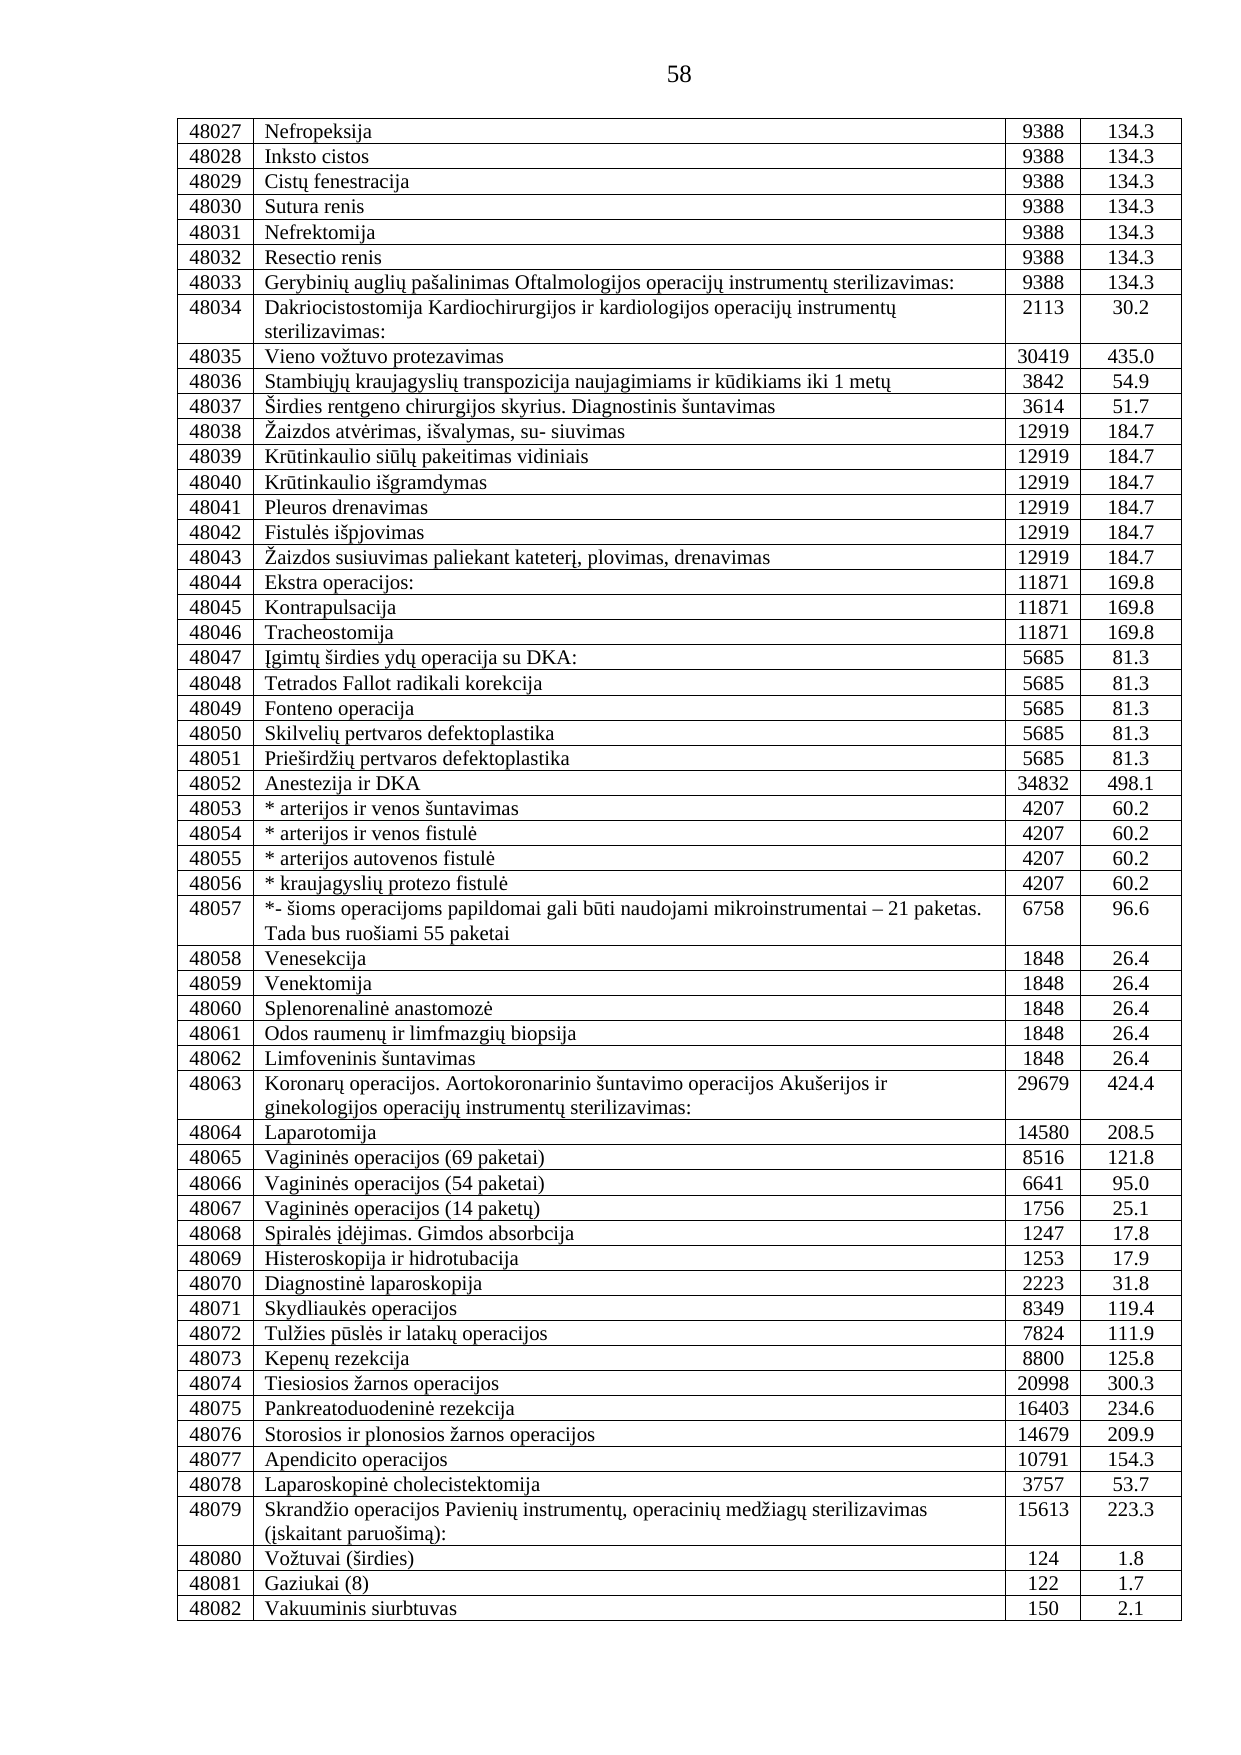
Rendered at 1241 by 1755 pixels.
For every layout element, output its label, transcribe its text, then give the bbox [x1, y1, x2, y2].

table_cell 3842 [1006, 369, 1080, 393]
table_cell 51.7 [1081, 394, 1181, 418]
table_cell 48057 [178, 896, 253, 944]
table_cell 60.2 [1081, 846, 1181, 870]
table_cell 95.0 [1081, 1170, 1181, 1194]
table_cell 5685 [1006, 721, 1080, 745]
table_cell 4207 [1006, 846, 1080, 870]
table_cell Sutura renis [254, 195, 1005, 218]
table_cell Fonteno operacija [254, 696, 1005, 719]
table_cell 209.9 [1081, 1421, 1181, 1446]
table_cell 48061 [178, 1021, 253, 1045]
table_cell Gerybinių auglių pašalinimas Oftalmologijos operacijų instrumentų sterilizavimas: [254, 270, 1005, 294]
table_cell 150 [1006, 1596, 1080, 1620]
table_cell 48027 [178, 119, 253, 143]
table_cell Vakuuminis siurbtuvas [254, 1596, 1005, 1620]
table_cell 1756 [1006, 1196, 1080, 1219]
table_cell 48067 [178, 1196, 253, 1219]
table_cell 48040 [178, 470, 253, 494]
table_cell 8516 [1006, 1145, 1080, 1169]
table_cell Limfoveninis šuntavimas [254, 1046, 1005, 1070]
table_cell 81.3 [1081, 721, 1181, 745]
table_cell 48049 [178, 696, 253, 719]
table_cell 48064 [178, 1120, 253, 1144]
table_cell 9388 [1006, 144, 1080, 168]
table_cell 48053 [178, 796, 253, 820]
table_cell 11871 [1006, 620, 1080, 644]
table_cell 12919 [1006, 495, 1080, 519]
table_cell 48043 [178, 545, 253, 569]
table_cell * arterijos autovenos fistulė [254, 846, 1005, 870]
table_cell Vožtuvai (širdies) [254, 1546, 1005, 1570]
table_cell 1.7 [1081, 1571, 1181, 1595]
table_cell 435.0 [1081, 344, 1181, 368]
table_cell 81.3 [1081, 746, 1181, 770]
table_cell * kraujagyslių protezo fistulė [254, 871, 1005, 895]
table_cell 26.4 [1081, 946, 1181, 969]
table_cell 48059 [178, 971, 253, 995]
table_cell 29679 [1006, 1071, 1080, 1119]
table_cell 1848 [1006, 996, 1080, 1020]
table_cell * arterijos ir venos šuntavimas [254, 796, 1005, 820]
table_cell 20998 [1006, 1371, 1080, 1395]
table_cell 119.4 [1081, 1296, 1181, 1320]
table_cell Prieširdžių pertvaros defektoplastika [254, 746, 1005, 770]
table_cell 134.3 [1081, 169, 1181, 193]
table_cell 48077 [178, 1447, 253, 1471]
table_cell Nefropeksija [254, 119, 1005, 143]
table_cell Žaizdos susiuvimas paliekant kateterį, plovimas, drenavimas [254, 545, 1005, 569]
table_cell 6758 [1006, 896, 1080, 944]
table_cell Gaziukai (8) [254, 1571, 1005, 1595]
table_cell 48031 [178, 220, 253, 244]
table_cell 48037 [178, 394, 253, 418]
table_cell 1848 [1006, 1021, 1080, 1045]
table_cell Kepenų rezekcija [254, 1346, 1005, 1370]
table_cell 6641 [1006, 1170, 1080, 1194]
table_cell 7824 [1006, 1321, 1080, 1345]
table_cell 8800 [1006, 1346, 1080, 1370]
table_cell 5685 [1006, 645, 1080, 669]
table_cell Stambiųjų kraujagyslių transpozicija naujagimiams ir kūdikiams iki 1 metų [254, 369, 1005, 393]
table_cell 9388 [1006, 245, 1080, 269]
table_cell Skydliaukės operacijos [254, 1296, 1005, 1320]
table_cell 124 [1006, 1546, 1080, 1570]
table_cell 48056 [178, 871, 253, 895]
table_cell 184.7 [1081, 495, 1181, 519]
table_cell 14679 [1006, 1421, 1080, 1446]
table_cell Kontrapulsacija [254, 595, 1005, 619]
table_cell Krūtinkaulio išgramdymas [254, 470, 1005, 494]
table_cell 48039 [178, 445, 253, 468]
table_cell 96.6 [1081, 896, 1181, 944]
table_cell 184.7 [1081, 520, 1181, 544]
table_cell Storosios ir plonosios žarnos operacijos [254, 1421, 1005, 1446]
table_cell 154.3 [1081, 1447, 1181, 1471]
table_cell 48065 [178, 1145, 253, 1169]
table_cell 48081 [178, 1571, 253, 1595]
table_cell 125.8 [1081, 1346, 1181, 1370]
table_cell 48070 [178, 1271, 253, 1295]
table_cell 1848 [1006, 971, 1080, 995]
table_cell Odos raumenų ir limfmazgių biopsija [254, 1021, 1005, 1045]
table_cell 2.1 [1081, 1596, 1181, 1620]
table_cell 134.3 [1081, 270, 1181, 294]
table_cell 134.3 [1081, 144, 1181, 168]
table_cell 60.2 [1081, 796, 1181, 820]
table_cell Histeroskopija ir hidrotubacija [254, 1246, 1005, 1270]
table_cell 16403 [1006, 1396, 1080, 1420]
table_cell 48073 [178, 1346, 253, 1370]
table_cell 234.6 [1081, 1396, 1181, 1420]
table_cell 223.3 [1081, 1497, 1181, 1545]
table_cell 48063 [178, 1071, 253, 1119]
table_cell 11871 [1006, 595, 1080, 619]
table_cell 48030 [178, 195, 253, 218]
table_cell 48032 [178, 245, 253, 269]
table_cell 48055 [178, 846, 253, 870]
table_cell Venektomija [254, 971, 1005, 995]
table_cell 48041 [178, 495, 253, 519]
table_cell 81.3 [1081, 645, 1181, 669]
table_cell 4207 [1006, 871, 1080, 895]
table_cell 121.8 [1081, 1145, 1181, 1169]
table_cell Venesekcija [254, 946, 1005, 969]
table_cell Diagnostinė laparoskopija [254, 1271, 1005, 1295]
table_cell 498.1 [1081, 771, 1181, 795]
table_cell 48051 [178, 746, 253, 770]
table_cell 134.3 [1081, 195, 1181, 218]
table_cell Krūtinkaulio siūlų pakeitimas vidiniais [254, 445, 1005, 468]
table_cell 48066 [178, 1170, 253, 1194]
table_cell 184.7 [1081, 419, 1181, 443]
table_cell 1247 [1006, 1221, 1080, 1245]
table_cell 48080 [178, 1546, 253, 1570]
table_cell 48082 [178, 1596, 253, 1620]
table_cell 9388 [1006, 119, 1080, 143]
table_cell 9388 [1006, 195, 1080, 218]
table_cell 48060 [178, 996, 253, 1020]
table_cell Nefrektomija [254, 220, 1005, 244]
table_cell 184.7 [1081, 545, 1181, 569]
table_cell 169.8 [1081, 570, 1181, 594]
table_cell Vieno vožtuvo protezavimas [254, 344, 1005, 368]
table_cell 48034 [178, 295, 253, 343]
table_cell 4207 [1006, 796, 1080, 820]
table_cell 48071 [178, 1296, 253, 1320]
table_cell Tulžies pūslės ir latakų operacijos [254, 1321, 1005, 1345]
table_cell Cistų fenestracija [254, 169, 1005, 193]
table_cell 184.7 [1081, 470, 1181, 494]
table_cell 134.3 [1081, 245, 1181, 269]
table_cell Pankreatoduodeninė rezekcija [254, 1396, 1005, 1420]
table_cell 26.4 [1081, 971, 1181, 995]
table_cell 48046 [178, 620, 253, 644]
table_cell 9388 [1006, 169, 1080, 193]
table_cell 48035 [178, 344, 253, 368]
table_cell 53.7 [1081, 1472, 1181, 1496]
table_cell * arterijos ir venos fistulė [254, 821, 1005, 845]
table_cell 48072 [178, 1321, 253, 1345]
table_cell Koronarų operacijos. Aortokoronarinio šuntavimo operacijos Akušerijos ir ginekologijos operacijų instrumentų sterilizavimas: [254, 1071, 1005, 1119]
table_cell Pleuros drenavimas [254, 495, 1005, 519]
table_cell 34832 [1006, 771, 1080, 795]
table_cell 48033 [178, 270, 253, 294]
table_cell 134.3 [1081, 220, 1181, 244]
table_cell Anestezija ir DKA [254, 771, 1005, 795]
table_cell 5685 [1006, 696, 1080, 719]
table_cell Įgimtų širdies ydų operacija su DKA: [254, 645, 1005, 669]
table_cell 122 [1006, 1571, 1080, 1595]
table_cell 134.3 [1081, 119, 1181, 143]
table_cell 12919 [1006, 545, 1080, 569]
table_cell Laparoskopinė cholecistektomija [254, 1472, 1005, 1496]
table_cell 5685 [1006, 746, 1080, 770]
table_cell 48075 [178, 1396, 253, 1420]
table_cell 14580 [1006, 1120, 1080, 1144]
table_cell 1.8 [1081, 1546, 1181, 1570]
table_cell Tetrados Fallot radikali korekcija [254, 670, 1005, 694]
table_cell 48078 [178, 1472, 253, 1496]
table_cell 9388 [1006, 270, 1080, 294]
table_cell 48069 [178, 1246, 253, 1270]
table_cell 9388 [1006, 220, 1080, 244]
table_cell Skrandžio operacijos Pavienių instrumentų, operacinių medžiagų sterilizavimas (įskaitant paruošimą): [254, 1497, 1005, 1545]
table_cell 48036 [178, 369, 253, 393]
table_cell 26.4 [1081, 1046, 1181, 1070]
table_cell Spiralės įdėjimas. Gimdos absorbcija [254, 1221, 1005, 1245]
table_cell 81.3 [1081, 696, 1181, 719]
table_cell 12919 [1006, 445, 1080, 468]
table_cell 81.3 [1081, 670, 1181, 694]
table_cell 15613 [1006, 1497, 1080, 1545]
table_cell 8349 [1006, 1296, 1080, 1320]
table_cell 54.9 [1081, 369, 1181, 393]
table_cell 169.8 [1081, 620, 1181, 644]
table_cell 25.1 [1081, 1196, 1181, 1219]
table_cell Vagininės operacijos (69 paketai) [254, 1145, 1005, 1169]
table_cell 48062 [178, 1046, 253, 1070]
table_cell 4207 [1006, 821, 1080, 845]
table_cell 48038 [178, 419, 253, 443]
table_cell 48029 [178, 169, 253, 193]
table_cell 30.2 [1081, 295, 1181, 343]
table_cell 1848 [1006, 1046, 1080, 1070]
table_cell 60.2 [1081, 871, 1181, 895]
table_cell Tiesiosios žarnos operacijos [254, 1371, 1005, 1395]
table_cell 424.4 [1081, 1071, 1181, 1119]
table_cell 48079 [178, 1497, 253, 1545]
table_cell *- šioms operacijoms papildomai gali būti naudojami mikroinstrumentai – 21 paketas. Tada bus ruošiami 55 paketai [254, 896, 1005, 944]
table_cell 12919 [1006, 470, 1080, 494]
table_cell Laparotomija [254, 1120, 1005, 1144]
table_cell 208.5 [1081, 1120, 1181, 1144]
table_cell Splenorenalinė anastomozė [254, 996, 1005, 1020]
table_cell 26.4 [1081, 1021, 1181, 1045]
table_cell 48076 [178, 1421, 253, 1446]
table_cell Žaizdos atvėrimas, išvalymas, su- siuvimas [254, 419, 1005, 443]
table_cell 48028 [178, 144, 253, 168]
table_cell Apendicito operacijos [254, 1447, 1005, 1471]
table_cell 111.9 [1081, 1321, 1181, 1345]
table_cell 10791 [1006, 1447, 1080, 1471]
table_cell 26.4 [1081, 996, 1181, 1020]
table_cell Vagininės operacijos (54 paketai) [254, 1170, 1005, 1194]
table_cell Ekstra operacijos: [254, 570, 1005, 594]
table_cell 5685 [1006, 670, 1080, 694]
table_cell 48044 [178, 570, 253, 594]
table_cell 12919 [1006, 520, 1080, 544]
table_cell Širdies rentgeno chirurgijos skyrius. Diagnostinis šuntavimas [254, 394, 1005, 418]
table_cell Vagininės operacijos (14 paketų) [254, 1196, 1005, 1219]
table_cell 169.8 [1081, 595, 1181, 619]
table_cell 48047 [178, 645, 253, 669]
table_cell 3757 [1006, 1472, 1080, 1496]
table_cell 3614 [1006, 394, 1080, 418]
table_cell 48058 [178, 946, 253, 969]
table_cell 2113 [1006, 295, 1080, 343]
table_cell Resectio renis [254, 245, 1005, 269]
table_cell 12919 [1006, 419, 1080, 443]
table_cell Skilvelių pertvaros defektoplastika [254, 721, 1005, 745]
table_cell 184.7 [1081, 445, 1181, 468]
table_cell 1253 [1006, 1246, 1080, 1270]
table_cell Inksto cistos [254, 144, 1005, 168]
table_cell 11871 [1006, 570, 1080, 594]
table_cell 17.8 [1081, 1221, 1181, 1245]
table_cell 300.3 [1081, 1371, 1181, 1395]
table_cell 2223 [1006, 1271, 1080, 1295]
table_cell 17.9 [1081, 1246, 1181, 1270]
table_cell 48068 [178, 1221, 253, 1245]
table_cell 30419 [1006, 344, 1080, 368]
table_cell 48048 [178, 670, 253, 694]
table_cell 60.2 [1081, 821, 1181, 845]
table_cell 31.8 [1081, 1271, 1181, 1295]
table_cell Dakriocistostomija Kardiochirurgijos ir kardiologijos operacijų instrumentų sterilizavimas: [254, 295, 1005, 343]
table_cell 48042 [178, 520, 253, 544]
table_cell 48074 [178, 1371, 253, 1395]
table_cell 1848 [1006, 946, 1080, 969]
table_cell 48054 [178, 821, 253, 845]
table_cell Fistulės išpjovimas [254, 520, 1005, 544]
table_cell 48052 [178, 771, 253, 795]
table_cell 48050 [178, 721, 253, 745]
table_cell Tracheostomija [254, 620, 1005, 644]
table_cell 48045 [178, 595, 253, 619]
